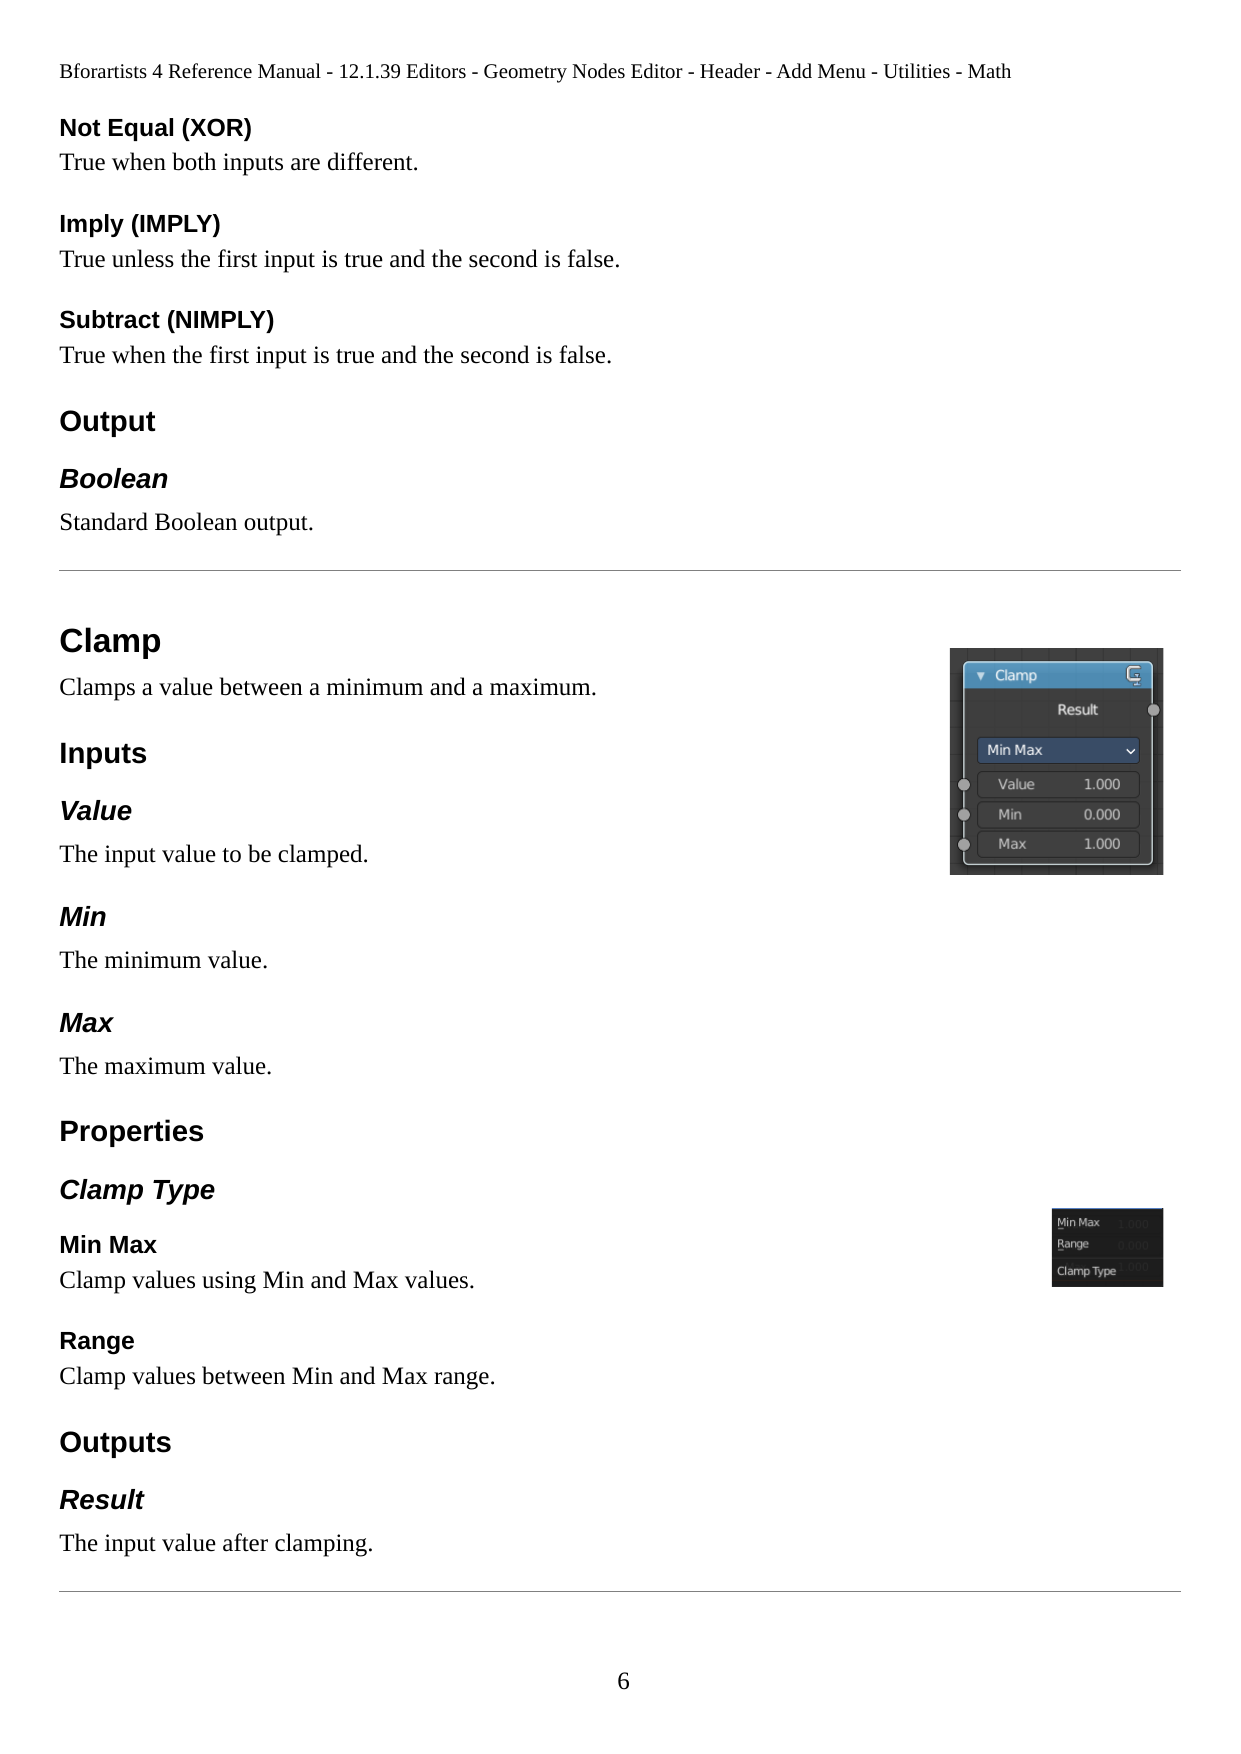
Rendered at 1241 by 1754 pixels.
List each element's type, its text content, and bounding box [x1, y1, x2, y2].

subtitle Boolean [59, 462, 1181, 494]
subtitle Result [59, 1483, 1181, 1515]
subtitle Max [59, 1006, 1181, 1038]
subtitle [1164, 736, 1181, 769]
text Clamp values between Min and Max range. [59, 1361, 1181, 1390]
subtitle Min Max [59, 1230, 1051, 1258]
text Clamp values using Min and Max values. [59, 1265, 1181, 1293]
subtitle Inputs [59, 736, 949, 769]
text True when both inputs are different. [59, 147, 1181, 176]
subtitle Subtract (NIMPLY) [59, 305, 1181, 334]
picture [949, 648, 1164, 875]
text The minimum value. [59, 945, 1181, 973]
subtitle Min [59, 900, 1181, 932]
picture [1051, 1208, 1164, 1287]
subtitle Output [59, 404, 1181, 437]
subtitle Imply (IMPLY) [59, 209, 1181, 237]
text The input value to be clamped. [59, 839, 949, 868]
subtitle Outputs [59, 1425, 1181, 1458]
subtitle Not Equal (XOR) [59, 113, 1181, 141]
subtitle Range [59, 1326, 1181, 1355]
subtitle [1164, 794, 1181, 826]
text Clamps a value between a minimum and a maximum. [59, 672, 949, 701]
subtitle Clamp Type [59, 1173, 1181, 1205]
subtitle Clamp [59, 621, 1181, 659]
subtitle Value [59, 794, 949, 826]
text Standard Boolean output. [59, 507, 1181, 536]
subtitle Properties [59, 1114, 1181, 1148]
text True unless the first input is true and the second is false. [59, 244, 1181, 272]
text True when the first input is true and the second is false. [59, 340, 1181, 369]
text The input value after clamping. [59, 1528, 1181, 1557]
subtitle [1164, 1230, 1181, 1258]
text The maximum value. [59, 1051, 1181, 1079]
